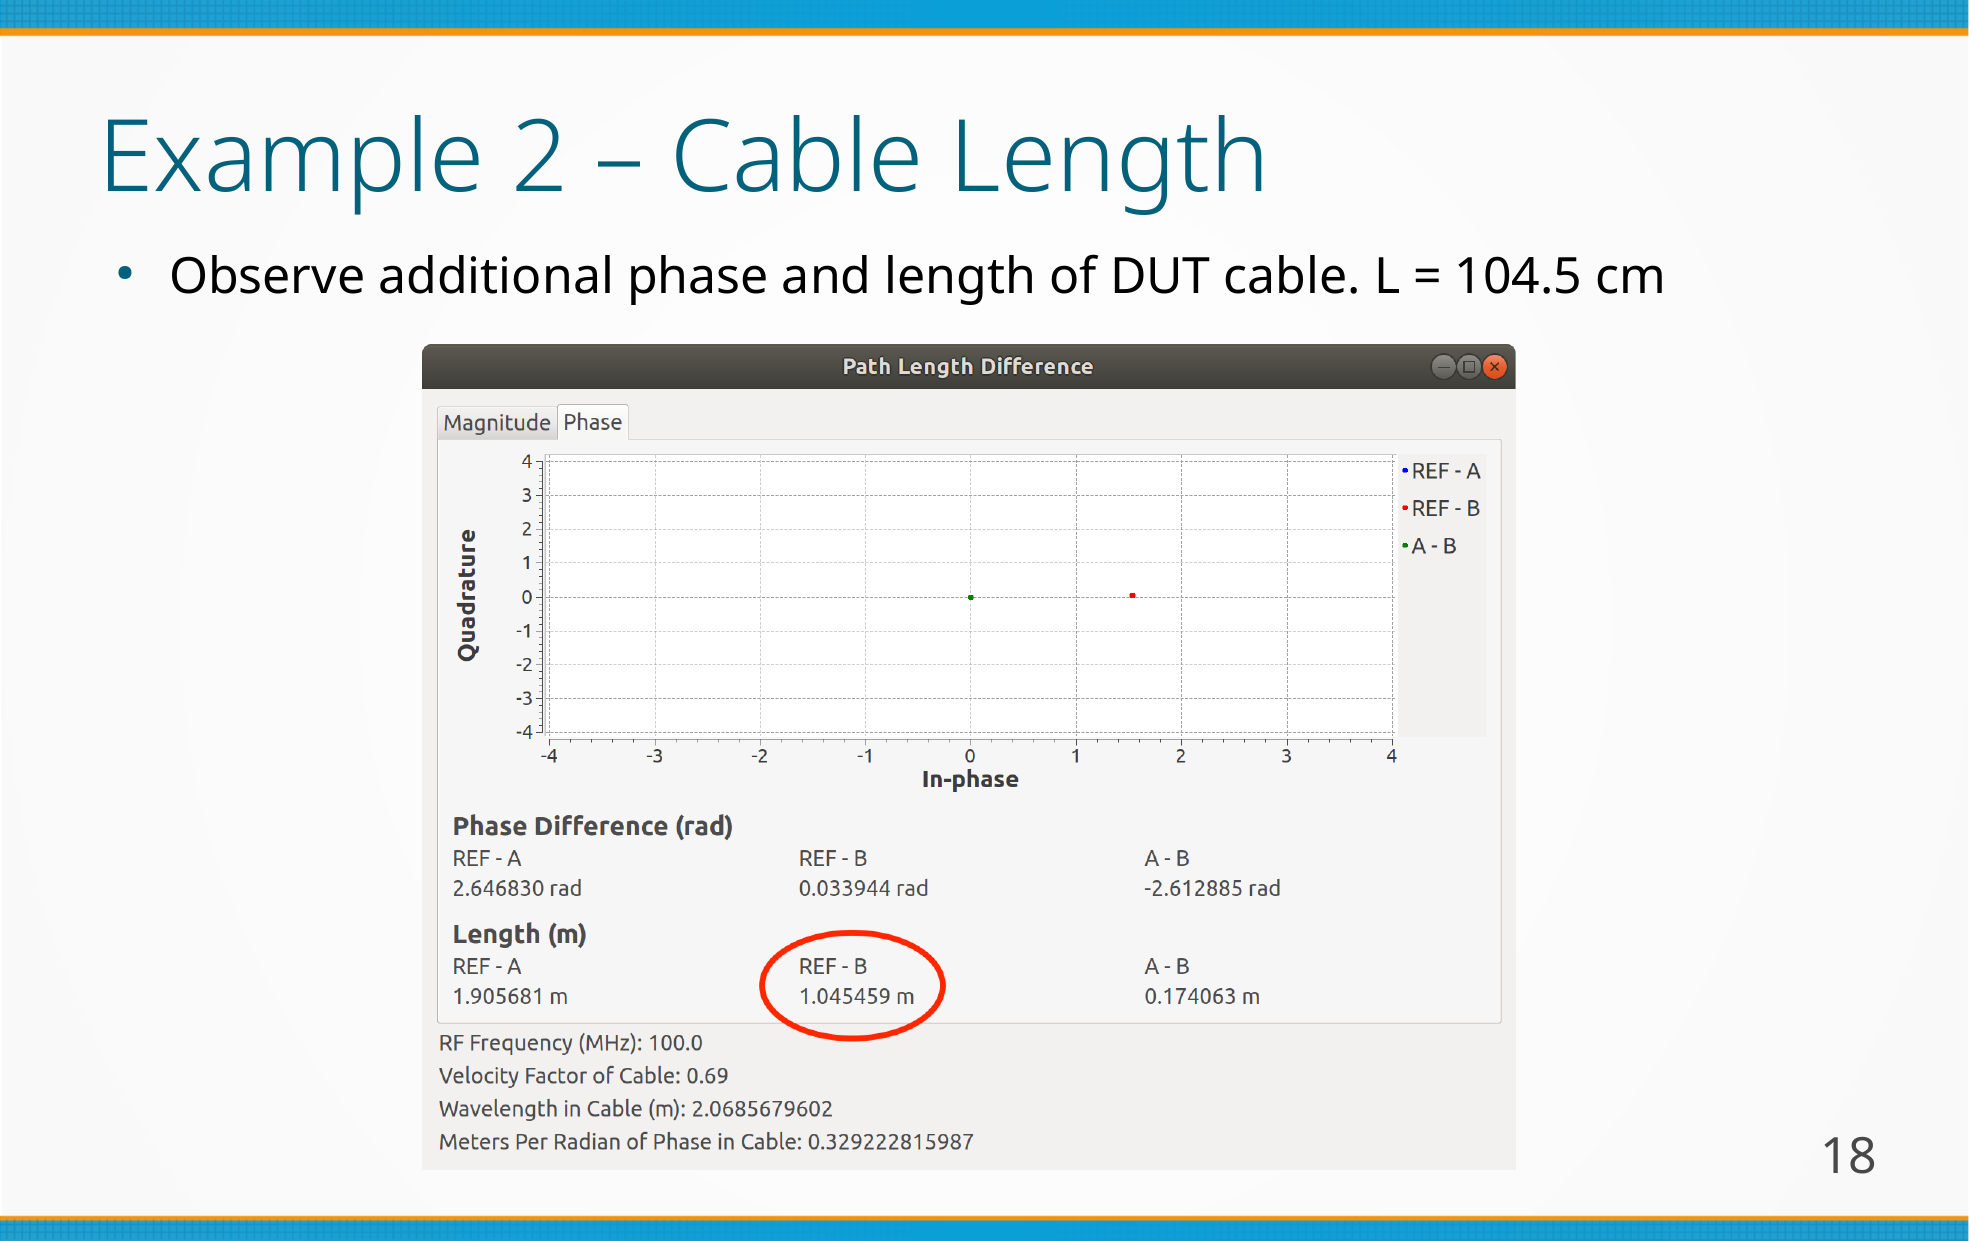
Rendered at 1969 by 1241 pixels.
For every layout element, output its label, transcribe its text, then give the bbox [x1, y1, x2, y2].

list Observe additional phase and length of DUT cable. L = 104.5 cm [98, 240, 1891, 451]
picture [0, 0, 1969, 1241]
title Example 2 – Cable Length [98, 49, 1870, 240]
